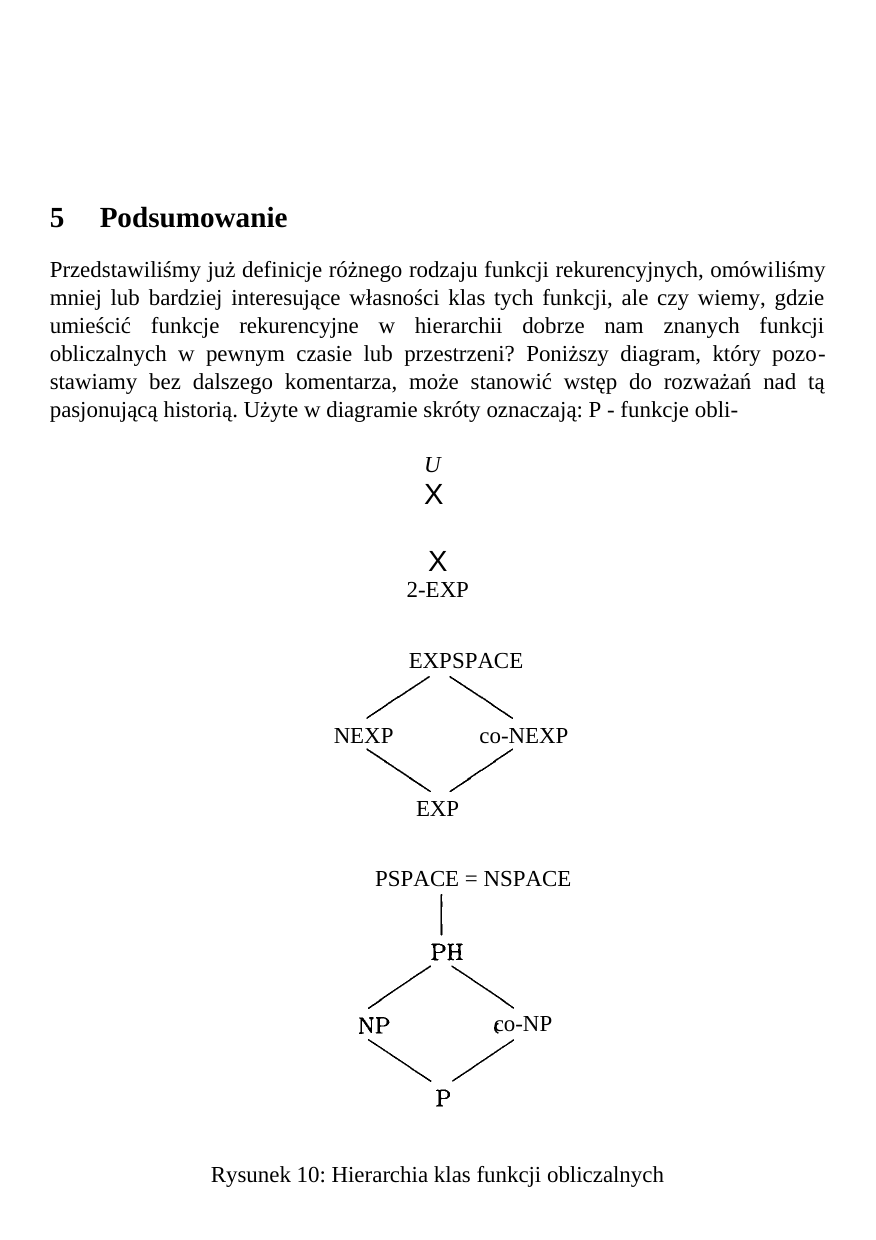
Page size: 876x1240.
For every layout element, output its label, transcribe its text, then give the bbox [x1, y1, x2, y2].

text EXP [49, 795, 826, 821]
text U [424, 451, 455, 477]
text NEXP [333, 723, 402, 749]
picture [446, 746, 516, 795]
text co-NP [493, 1009, 556, 1036]
picture [363, 673, 433, 722]
text co-NEXP [479, 723, 577, 749]
subtitle 5 Podsumowanie [49, 201, 826, 234]
text EXPSPACE [396, 648, 523, 674]
text 2-EXP [49, 578, 826, 602]
picture [358, 893, 514, 1107]
text Przedstawiliśmy już definicje różnego rodzaju funkcji rekurencyjnych, omówi­liśmy mniej lub bardziej interesujące własności klas tych funkcji, ale czy wiemy, gdzie umieścić funkcje rekurencyjne w hierarchii dobrze nam znanych funkcji obliczalnych w pewnym czasie lub przestrzeni? Poniższy diagram, który pozo­stawiamy bez dalszego komentarza, może stanowić wstęp do rozważań nad tą pasjonującą historią. Użyte w diagramie skróty oznaczają: P - funkcje obli- [49, 256, 826, 422]
text X [424, 477, 455, 511]
text PSPACE = NSPACE [375, 865, 596, 891]
text X [49, 544, 826, 578]
text Rysunek 10: Hierarchia klas funkcji obliczalnych [49, 1162, 826, 1188]
picture [446, 673, 516, 722]
picture [363, 746, 433, 795]
